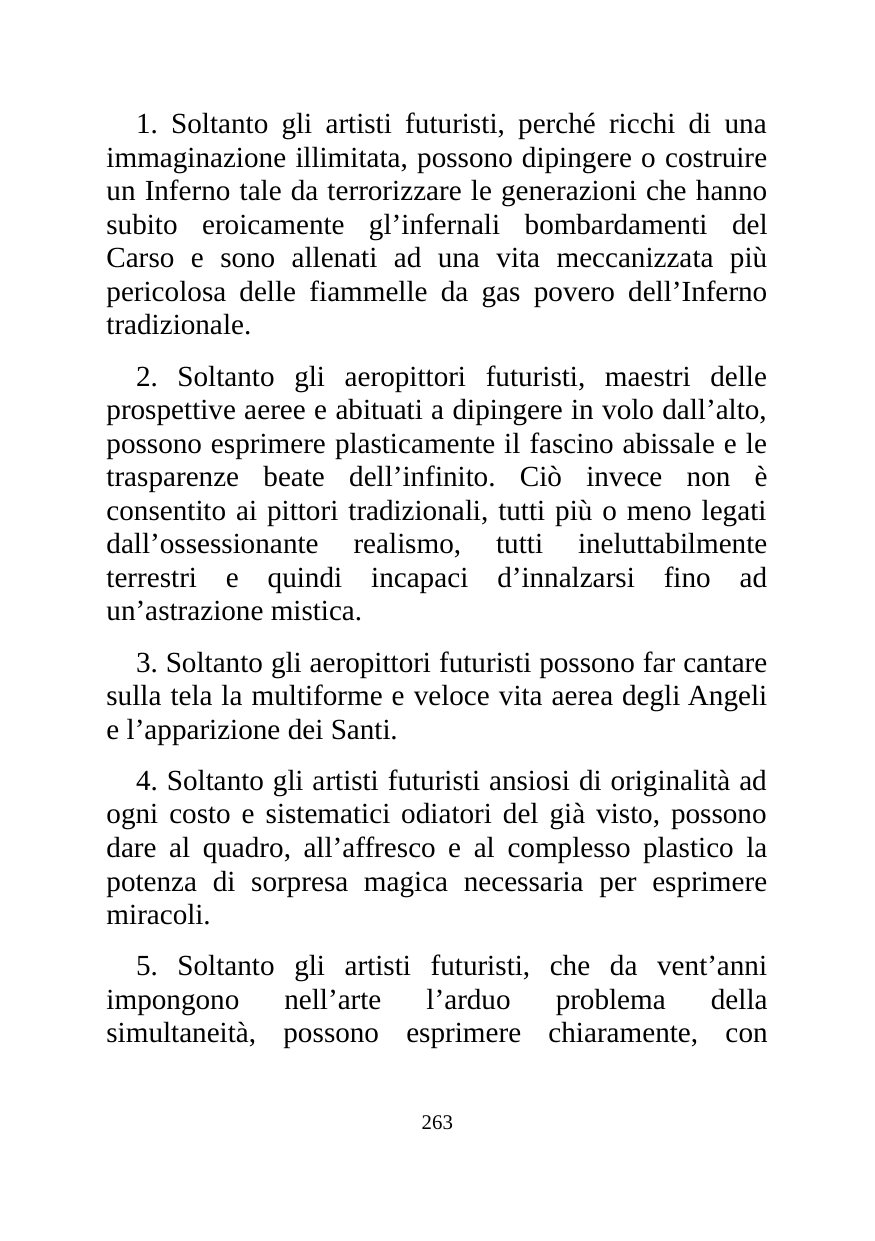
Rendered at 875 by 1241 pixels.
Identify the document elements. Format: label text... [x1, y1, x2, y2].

text 1. Soltanto gli artisti futuristi, perché ricchi di una immaginazione illimitata, possono dipingere o costruire un Inferno tale da terrorizzare le generazioni che hanno subito eroicamente gl’infernali bombardamenti del Carso e sono allenati ad una vita meccanizzata più pericolosa delle fiammelle da gas povero dell’Inferno tradizionale. [106, 106, 768, 341]
text 5. Soltanto gli artisti futuristi, che da vent’anni impongono nell’arte l’arduo problema della simultaneità, possono esprimere chiaramente, con [106, 948, 768, 1049]
text 3. Soltanto gli aeropittori futuristi possono far cantare sulla tela la multiforme e veloce vita aerea degli Angeli e l’apparizione dei Santi. [106, 645, 768, 745]
text 2. Soltanto gli aeropittori futuristi, maestri delle prospettive aeree e abituati a dipingere in volo dall’alto, possono esprimere plasticamente il fascino abissale e le trasparenze beate dell’infinito. Ciò invece non è consentito ai pittori tradizionali, tutti più o meno legati dall’ossessionante realismo, tutti ineluttabilmente terrestri e quindi incapaci d’innalzarsi fino ad un’astrazione mistica. [106, 359, 768, 627]
text 4. Soltanto gli artisti futuristi ansiosi di originalità ad ogni costo e sistematici odiatori del già visto, possono dare al quadro, all’affresco e al complesso plastico la potenza di sorpresa magica necessaria per esprimere miracoli. [106, 763, 768, 931]
